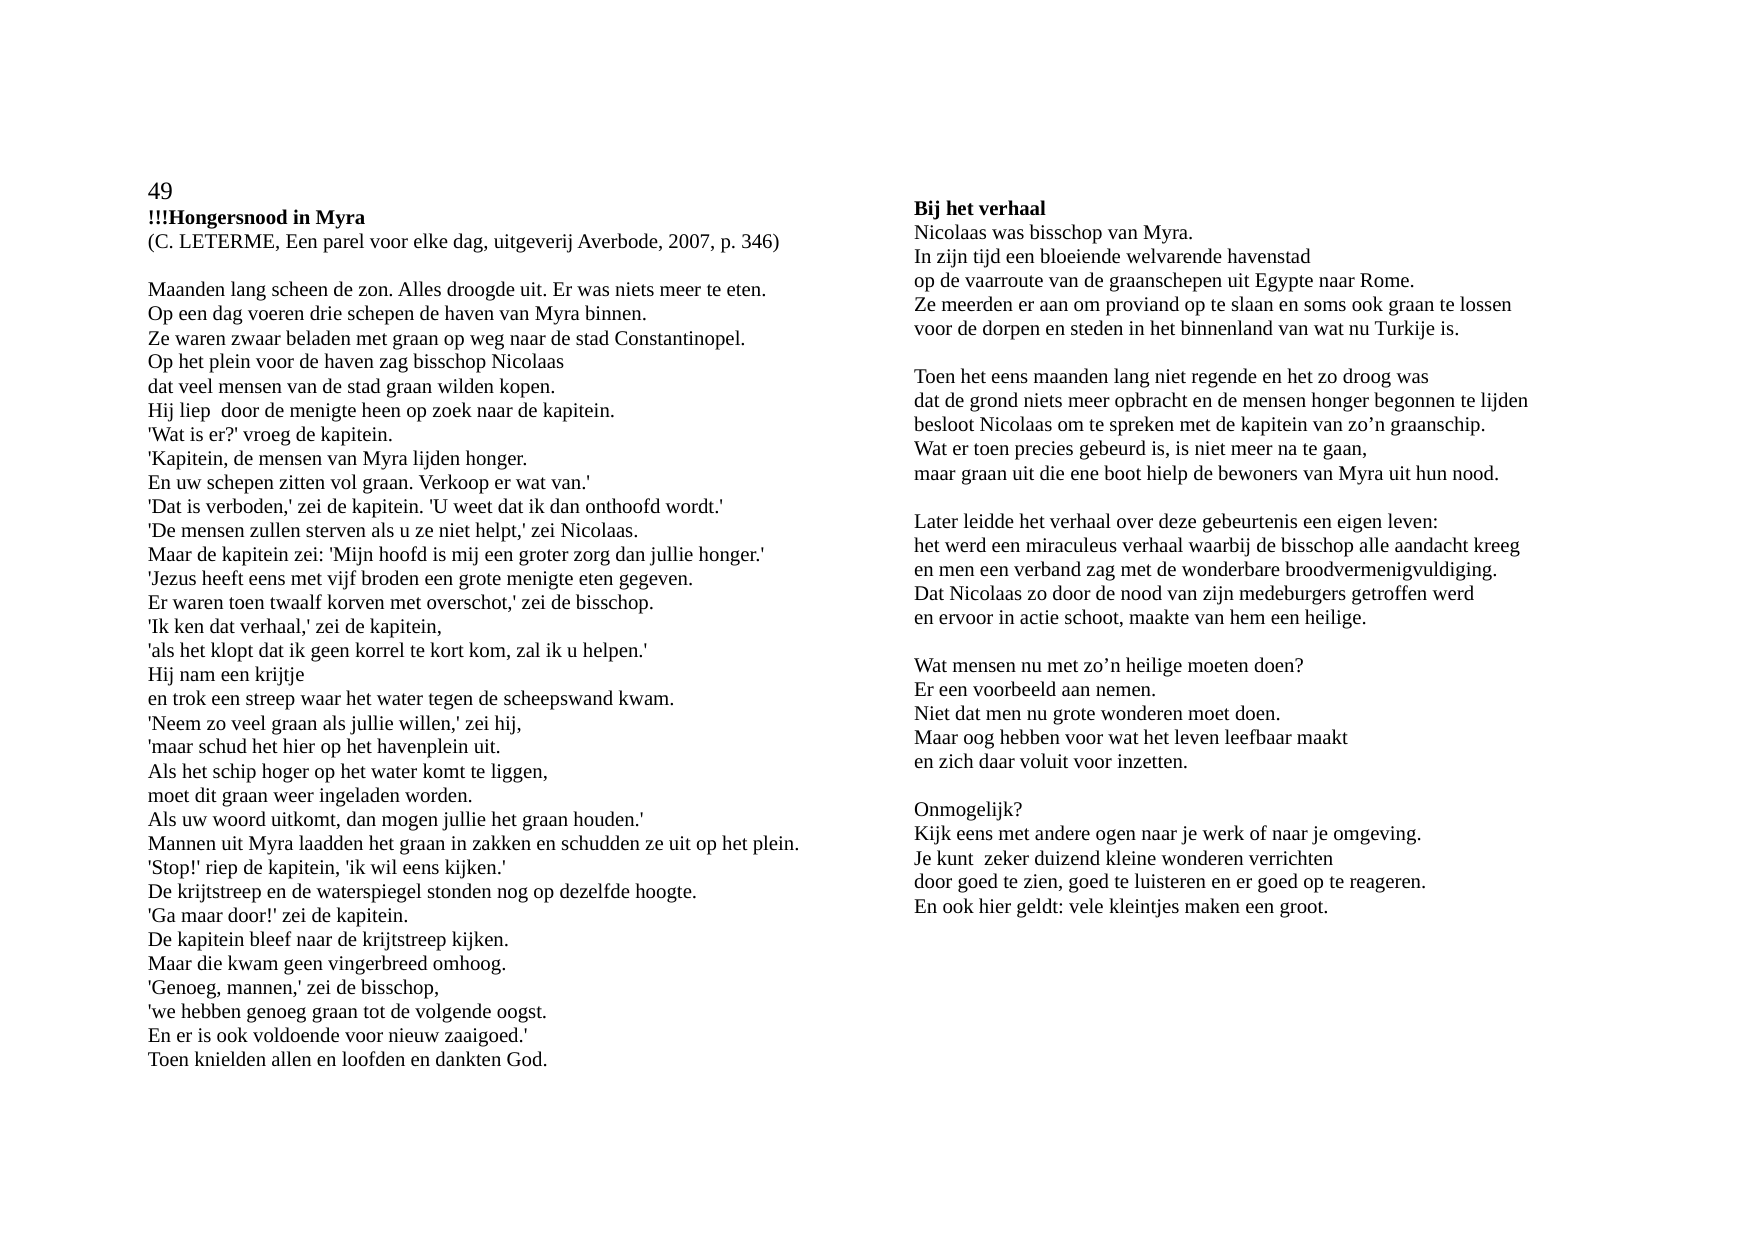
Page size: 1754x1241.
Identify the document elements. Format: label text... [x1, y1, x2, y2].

text 'Neem zo veel graan als jullie willen,' zei hij, [148, 710, 840, 734]
text En ook hier geldt: vele kleintjes maken een groot. [914, 893, 1606, 918]
text Er waren toen twaalf korven met overschot,' zei de bisschop. [148, 590, 840, 614]
text en ervoor in actie schoot, maakte van hem een heilige. [914, 605, 1606, 629]
text 'Ik ken dat verhaal,' zei de kapitein, [148, 614, 840, 638]
text 'maar schud het hier op het havenplein uit. [148, 734, 840, 758]
text 'Ga maar door!' zei de kapitein. [148, 903, 840, 927]
text Bij het verhaal [914, 196, 1606, 220]
text Toen knielden allen en loofden en dankten God. [148, 1047, 840, 1071]
text en zich daar voluit voor inzetten. [914, 749, 1606, 773]
text het werd een miraculeus verhaal waarbij de bisschop alle aandacht kreeg [914, 533, 1606, 557]
text 'Jezus heeft eens met vijf broden een grote menigte eten gegeven. [148, 566, 840, 590]
text 'Wat is er?' vroeg de kapitein. [148, 422, 840, 446]
text moet dit graan weer ingeladen worden. [148, 783, 840, 807]
text Niet dat men nu grote wonderen moet doen. [914, 701, 1606, 725]
text Mannen uit Myra laadden het graan in zakken en schudden ze uit op het plein. [148, 831, 840, 855]
text Maanden lang scheen de zon. Alles droogde uit. Er was niets meer te eten. [148, 277, 840, 301]
text dat de grond niets meer opbracht en de mensen honger begonnen te lijden [914, 388, 1606, 412]
text 'we hebben genoeg graan tot de volgende oogst. [148, 999, 840, 1023]
text Als het schip hoger op het water komt te liggen, [148, 758, 840, 783]
text Op een dag voeren drie schepen de haven van Myra binnen. [148, 301, 840, 325]
text En uw schepen zitten vol graan. Verkoop er wat van.' [148, 470, 840, 494]
text Op het plein voor de haven zag bisschop Nicolaas [148, 349, 840, 373]
text In zijn tijd een bloeiende welvarende havenstad [914, 244, 1606, 268]
text Kijk eens met andere ogen naar je werk of naar je omgeving. [914, 821, 1606, 845]
text Hij liep door de menigte heen op zoek naar de kapitein. [148, 398, 840, 422]
text 'Genoeg, mannen,' zei de bisschop, [148, 975, 840, 999]
text door goed te zien, goed te luisteren en er goed op te reageren. [914, 869, 1606, 893]
text 'De mensen zullen sterven als u ze niet helpt,' zei Nicolaas. [148, 518, 840, 542]
text en men een verband zag met de wonderbare broodvermenigvuldiging. [914, 557, 1606, 581]
text 'Dat is verboden,' zei de kapitein. 'U weet dat ik dan onthoofd wordt.' [148, 494, 840, 518]
text !!!Hongersnood in Myra [148, 205, 840, 229]
text voor de dorpen en steden in het binnenland van wat nu Turkije is. [914, 316, 1606, 340]
text Maar oog hebben voor wat het leven leefbaar maakt [914, 725, 1606, 749]
text dat veel mensen van de stad graan wilden kopen. [148, 373, 840, 398]
text En er is ook voldoende voor nieuw zaaigoed.' [148, 1023, 840, 1047]
text De kapitein bleef naar de krijtstreep kijken. [148, 927, 840, 951]
text op de vaarroute van de graanschepen uit Egypte naar Rome. [914, 268, 1606, 292]
text Je kunt zeker duizend kleine wonderen verrichten [914, 845, 1606, 869]
text 'als het klopt dat ik geen korrel te kort kom, zal ik u helpen.' [148, 638, 840, 662]
text Toen het eens maanden lang niet regende en het zo droog was [914, 364, 1606, 388]
text Dat Nicolaas zo door de nood van zijn medeburgers getroffen werd [914, 581, 1606, 605]
text Ze meerden er aan om proviand op te slaan en soms ook graan te lossen [914, 292, 1606, 316]
text 'Stop!' riep de kapitein, 'ik wil eens kijken.' [148, 855, 840, 879]
text Later leidde het verhaal over deze gebeurtenis een eigen leven: [914, 508, 1606, 533]
text besloot Nicolaas om te spreken met de kapitein van zo’n graanschip. [914, 412, 1606, 436]
text Wat mensen nu met zo’n heilige moeten doen? [914, 653, 1606, 677]
text Wat er toen precies gebeurd is, is niet meer na te gaan, [914, 436, 1606, 460]
text 'Kapitein, de mensen van Myra lijden honger. [148, 446, 840, 470]
text Hij nam een krijtje [148, 662, 840, 686]
text Nicolaas was bisschop van Myra. [914, 220, 1606, 244]
text Maar die kwam geen vingerbreed omhoog. [148, 951, 840, 975]
text en trok een streep waar het water tegen de scheepswand kwam. [148, 686, 840, 710]
text 49 [148, 176, 841, 205]
text (C. LETERME, Een parel voor elke dag, uitgeverij Averbode, 2007, p. 346) [148, 229, 840, 253]
text De krijtstreep en de waterspiegel stonden nog op dezelfde hoogte. [148, 879, 840, 903]
text Onmogelijk? [914, 797, 1606, 821]
text maar graan uit die ene boot hielp de bewoners van Myra uit hun nood. [914, 460, 1606, 484]
text Maar de kapitein zei: 'Mijn hoofd is mij een groter zorg dan jullie honger.' [148, 542, 840, 566]
text Er een voorbeeld aan nemen. [914, 677, 1606, 701]
text Als uw woord uitkomt, dan mogen jullie het graan houden.' [148, 807, 840, 831]
text Ze waren zwaar beladen met graan op weg naar de stad Constantinopel. [148, 325, 840, 349]
